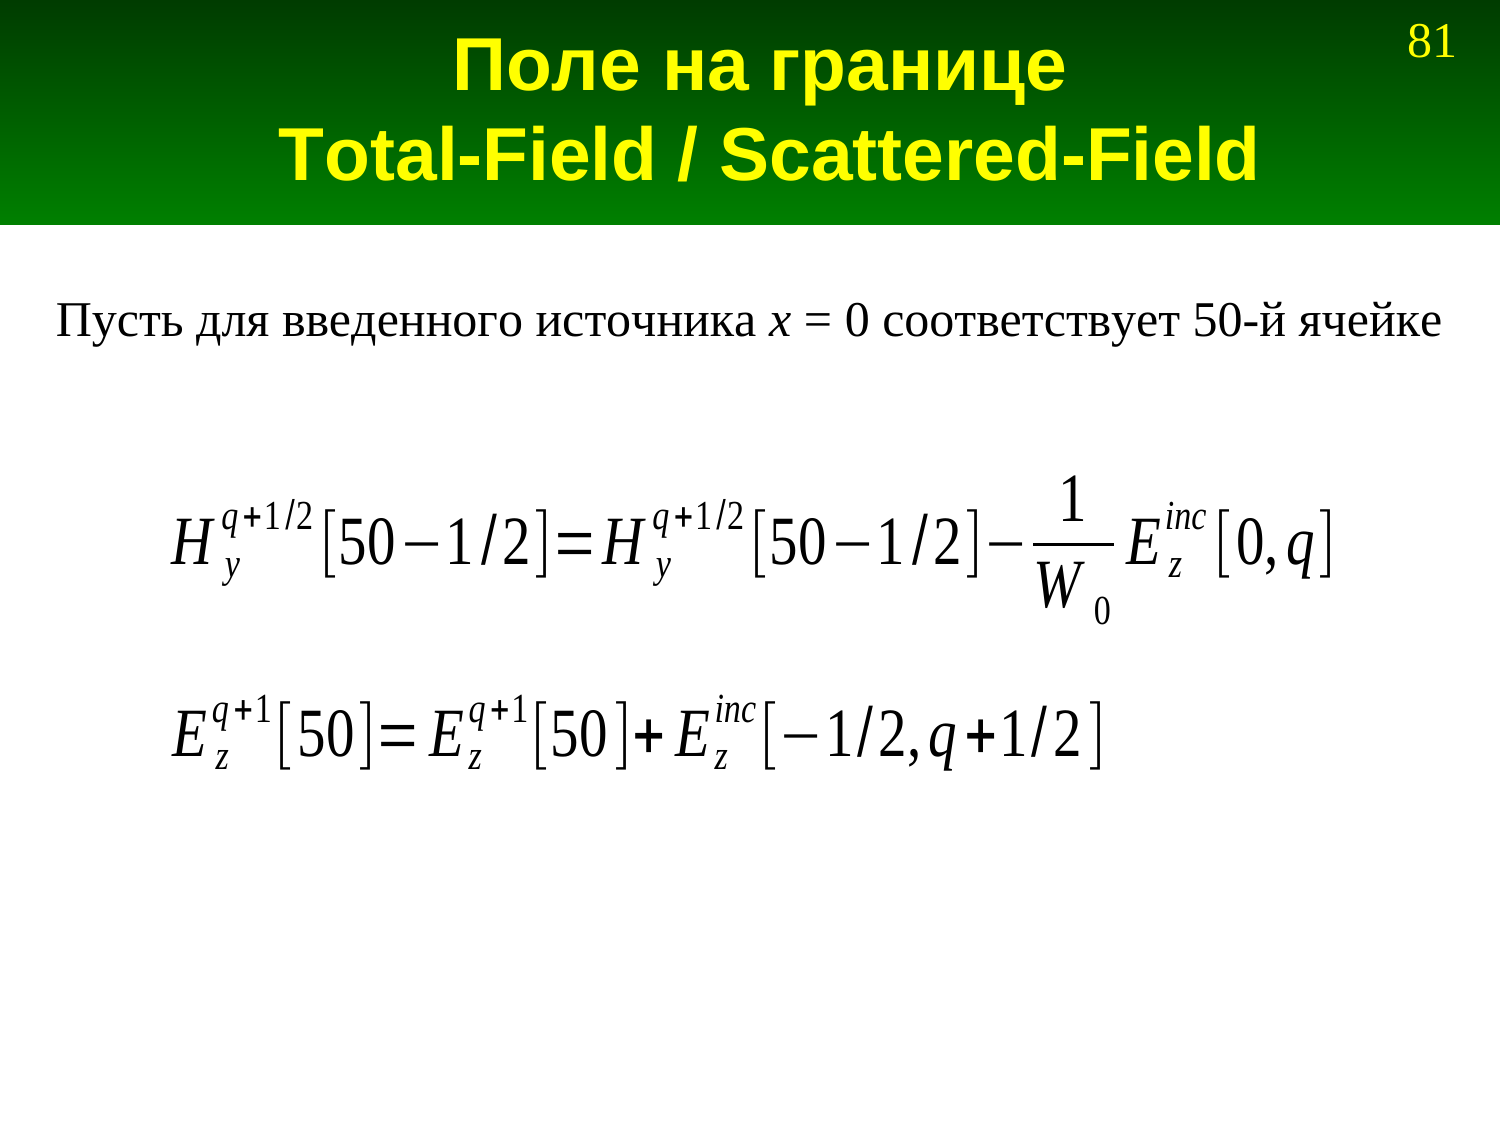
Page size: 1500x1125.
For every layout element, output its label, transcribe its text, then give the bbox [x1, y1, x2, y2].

chart [153, 460, 1349, 635]
title Поле на границе Total-Field / Scattered-Field [100, 7, 1441, 204]
chart [154, 683, 1117, 780]
text_box Пусть для введенного источника x = 0 соответствует 50-й ячейке [41, 279, 1458, 355]
